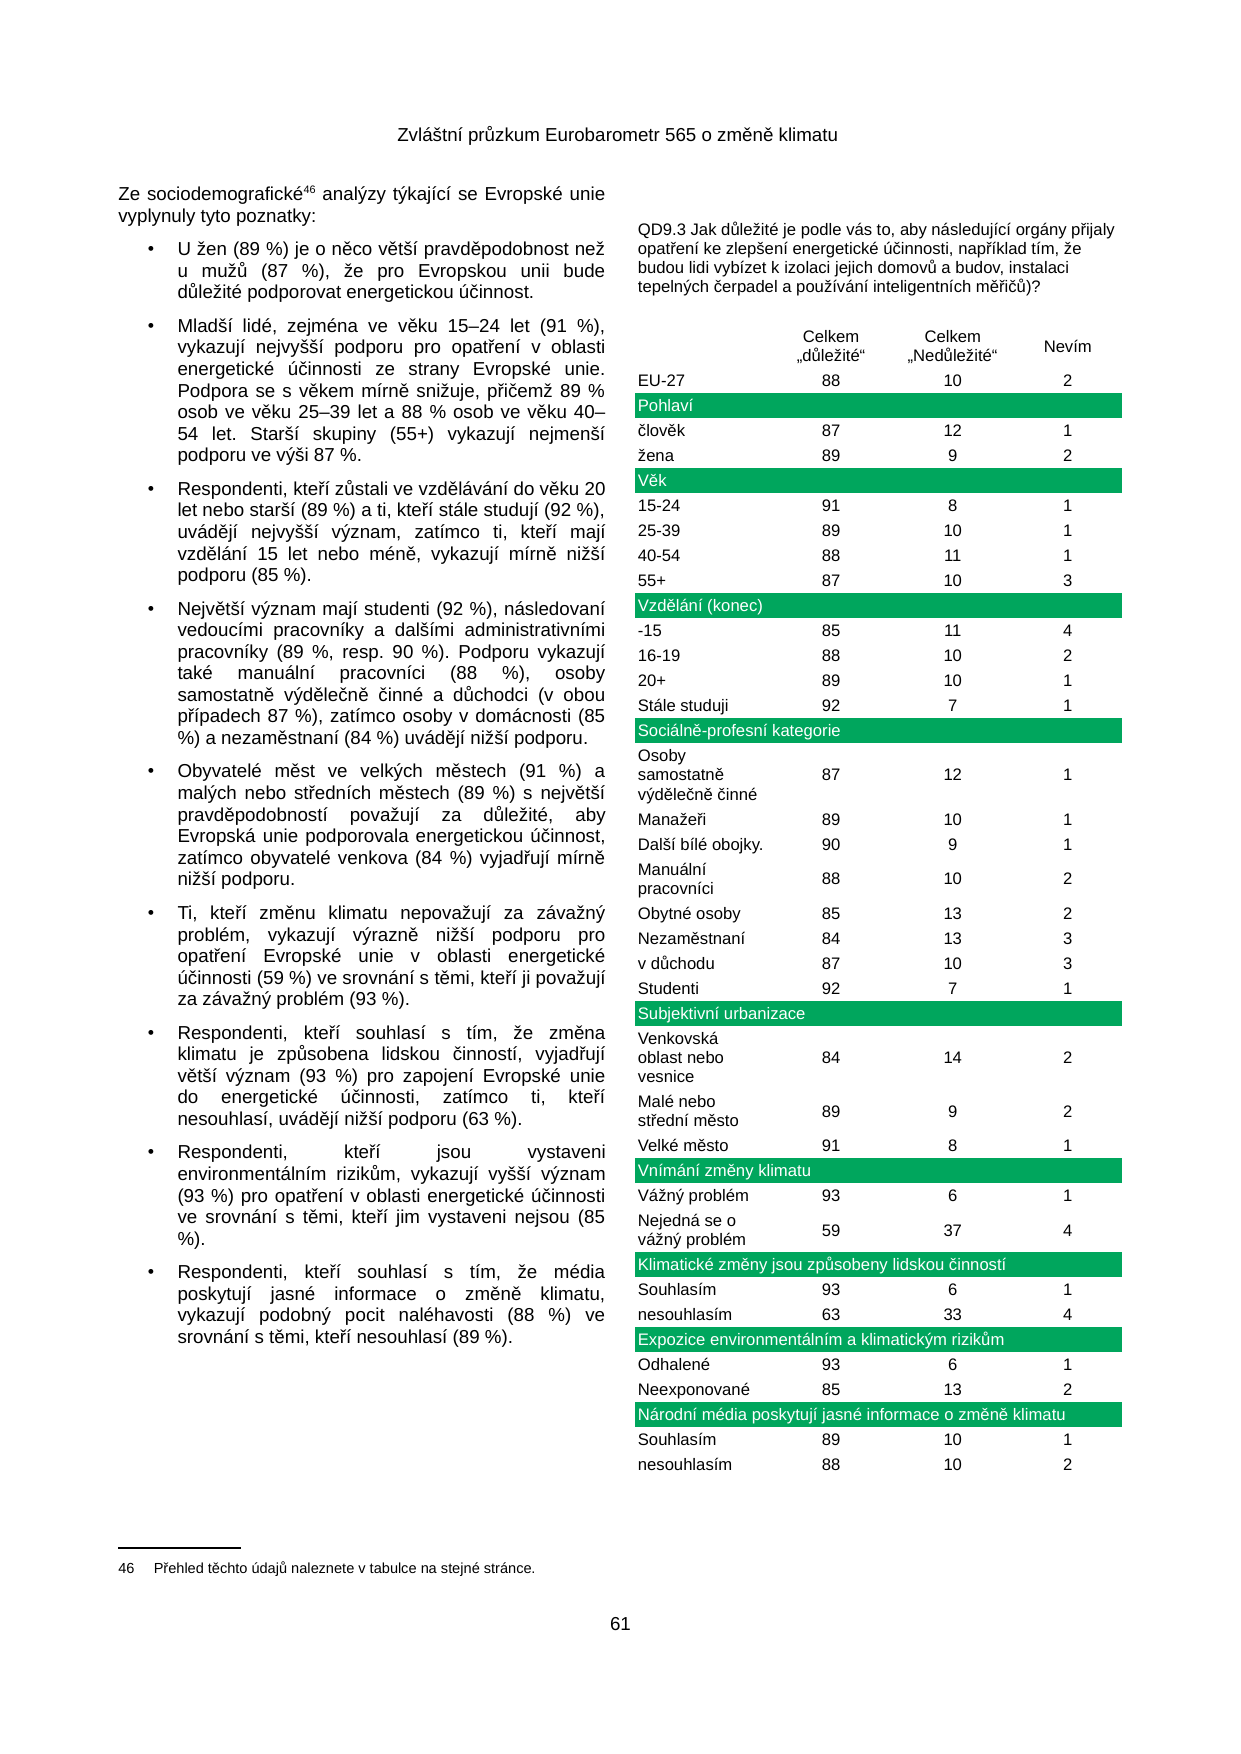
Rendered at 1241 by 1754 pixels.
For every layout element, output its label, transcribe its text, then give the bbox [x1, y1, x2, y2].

table_cell 4 [1013, 618, 1122, 643]
table_cell Venkovská oblast nebo vesnice [635, 1026, 770, 1089]
table_cell Studenti [635, 976, 770, 1001]
table_cell 2 [1013, 856, 1122, 901]
table_cell 10 [892, 368, 1013, 393]
table_cell 11 [892, 543, 1013, 568]
table_cell 9 [892, 1089, 1013, 1133]
table_cell Subjektivní urbanizace [635, 1001, 1122, 1026]
list Mladší lidé, zejména ve věku 15–24 let (91 %), vykazují nejvyšší podporu pro opatření v oblasti energetické účinnosti ze strany Evropské unie. Podpora se s věkem mírně snižuje, přičemž 89 % osob ve věku 25–39 let a 88 % osob ve věku 40–54 let. Starší skupiny (55+) vykazují nejmenší podporu ve výši 87 %. [148, 315, 605, 466]
table_cell v důchodu [635, 951, 770, 976]
table_cell EU-27 [635, 368, 770, 393]
table_cell 55+ [635, 568, 770, 593]
table_cell 89 [770, 806, 892, 831]
table_cell 2 [1013, 1089, 1122, 1133]
table_cell 10 [892, 668, 1013, 693]
table_cell Odhalené [635, 1352, 770, 1377]
table_cell 10 [892, 643, 1013, 668]
table_cell Sociálně-profesní kategorie [635, 718, 1122, 743]
table_cell Souhlasím [635, 1427, 770, 1452]
list Respondenti, kteří souhlasí s tím, že média poskytují jasné informace o změně klimatu, vykazují podobný pocit naléhavosti (88 %) ve srovnání s těmi, kteří nesouhlasí (89 %). [148, 1261, 605, 1347]
table_cell 91 [770, 493, 892, 518]
table_cell 92 [770, 976, 892, 1001]
table_cell 12 [892, 418, 1013, 443]
table_cell [892, 299, 1013, 324]
table_cell 8 [892, 493, 1013, 518]
table_cell 89 [770, 518, 892, 543]
table_cell Věk [635, 468, 1122, 493]
table_cell 63 [770, 1302, 892, 1327]
table_cell 10 [892, 568, 1013, 593]
table_cell 6 [892, 1183, 1013, 1208]
table_cell Manuální pracovníci [635, 856, 770, 901]
table_cell Nezaměstnaní [635, 926, 770, 951]
table_cell Manažeři [635, 806, 770, 831]
table_cell 87 [770, 743, 892, 806]
table_cell nesouhlasím [635, 1452, 770, 1477]
table_cell 1 [1013, 1183, 1122, 1208]
table_cell 2 [1013, 1026, 1122, 1089]
table_cell Expozice environmentálním a klimatickým rizikům [635, 1327, 1122, 1352]
table_cell [1013, 299, 1122, 324]
table_cell 13 [892, 1377, 1013, 1402]
table_cell 2 [1013, 368, 1122, 393]
table_cell 88 [770, 543, 892, 568]
table_cell [770, 299, 892, 324]
table_cell 1 [1013, 1352, 1122, 1377]
table_cell 9 [892, 443, 1013, 468]
list Ti, kteří změnu klimatu nepovažují za závažný problém, vykazují výrazně nižší podporu pro opatření Evropské unie v oblasti energetické účinnosti (59 %) ve srovnání s těmi, kteří ji považují za závažný problém (93 %). [148, 902, 605, 1009]
table_cell 1 [1013, 518, 1122, 543]
table_cell 1 [1013, 806, 1122, 831]
table_cell 10 [892, 518, 1013, 543]
table_cell 91 [770, 1133, 892, 1158]
table_cell Celkem „Nedůležité“ [892, 324, 1013, 368]
table_cell 2 [1013, 1377, 1122, 1402]
table_cell 88 [770, 1452, 892, 1477]
table_cell 13 [892, 926, 1013, 951]
table_cell Národní média poskytují jasné informace o změně klimatu [635, 1402, 1122, 1427]
table_cell 11 [892, 618, 1013, 643]
table_cell žena [635, 443, 770, 468]
table_cell 59 [770, 1208, 892, 1252]
table_cell 2 [1013, 901, 1122, 926]
table_cell 6 [892, 1352, 1013, 1377]
table_cell 93 [770, 1277, 892, 1302]
table_cell 85 [770, 901, 892, 926]
table_cell Osoby samostatně výdělečně činné [635, 743, 770, 806]
table_cell 89 [770, 443, 892, 468]
table_cell 1 [1013, 1133, 1122, 1158]
list Respondenti, kteří jsou vystaveni environmentálním rizikům, vykazují vyšší význam (93 %) pro opatření v oblasti energetické účinnosti ve srovnání s těmi, kteří jim vystaveni nejsou (85 %). [148, 1141, 605, 1249]
table_cell 4 [1013, 1302, 1122, 1327]
table_cell Vnímání změny klimatu [635, 1158, 1122, 1183]
table_cell 93 [770, 1352, 892, 1377]
table_cell Další bílé obojky. [635, 831, 770, 856]
table_cell 10 [892, 856, 1013, 901]
table_cell 87 [770, 568, 892, 593]
table_cell 1 [1013, 976, 1122, 1001]
table_cell Stále studuji [635, 693, 770, 718]
table_cell 1 [1013, 831, 1122, 856]
table_cell 25-39 [635, 518, 770, 543]
table_cell 9 [892, 831, 1013, 856]
table_cell 92 [770, 693, 892, 718]
table_cell 6 [892, 1277, 1013, 1302]
list Respondenti, kteří zůstali ve vzdělávání do věku 20 let nebo starší (89 %) a ti, kteří stále studují (92 %), uvádějí nejvyšší význam, zatímco ti, kteří mají vzdělání 15 let nebo méně, vykazují mírně nižší podporu (85 %). [148, 478, 605, 586]
table_cell 8 [892, 1133, 1013, 1158]
table_cell nesouhlasím [635, 1302, 770, 1327]
table_cell 20+ [635, 668, 770, 693]
table_cell Vzdělání (konec) [635, 593, 1122, 618]
table_cell 1 [1013, 418, 1122, 443]
table_cell 3 [1013, 568, 1122, 593]
table_cell Klimatické změny jsou způsobeny lidskou činností [635, 1252, 1122, 1277]
table_cell Velké město [635, 1133, 770, 1158]
table_cell 1 [1013, 1277, 1122, 1302]
table_cell 1 [1013, 668, 1122, 693]
table_cell 2 [1013, 1452, 1122, 1477]
list Největší význam mají studenti (92 %), následovaní vedoucími pracovníky a dalšími administrativními pracovníky (89 %, resp. 90 %). Podporu vykazují také manuální pracovníci (88 %), osoby samostatně výdělečně činné a důchodci (v obou případech 87 %), zatímco osoby v domácnosti (85 %) a nezaměstnaní (84 %) uvádějí nižší podporu. [148, 597, 605, 748]
table_cell 88 [770, 856, 892, 901]
table_cell 3 [1013, 951, 1122, 976]
table_cell 1 [1013, 493, 1122, 518]
table_cell [635, 299, 770, 324]
table_cell 10 [892, 1452, 1013, 1477]
table_cell 16-19 [635, 643, 770, 668]
table_header QD9.3 Jak důležité je podle vás to, aby následující orgány přijaly opatření ke zlepšení energetické účinnosti, například tím, že budou lidi vybízet k izolaci jejich domovů a budov, instalaci tepelných čerpadel a používání inteligentních měřičů)? [635, 216, 1122, 299]
table_cell 89 [770, 668, 892, 693]
table_cell 84 [770, 926, 892, 951]
table_cell 88 [770, 643, 892, 668]
text Přehled těchto údajů naleznete v tabulce na stejné stránce. [118, 1560, 605, 1577]
table_cell 84 [770, 1026, 892, 1089]
table_cell 13 [892, 901, 1013, 926]
text Ze sociodemografické analýzy týkající se Evropské unie vyplynuly tyto poznatky: [118, 183, 605, 226]
table_cell Vážný problém [635, 1183, 770, 1208]
table_cell 89 [770, 1427, 892, 1452]
table_cell Nevím [1013, 324, 1122, 368]
table_cell 10 [892, 1427, 1013, 1452]
table_cell Malé nebo střední město [635, 1089, 770, 1133]
table_cell 93 [770, 1183, 892, 1208]
table_cell -15 [635, 618, 770, 643]
table_cell 10 [892, 806, 1013, 831]
table_cell 12 [892, 743, 1013, 806]
table_cell 1 [1013, 693, 1122, 718]
table_cell 2 [1013, 443, 1122, 468]
table_cell 89 [770, 1089, 892, 1133]
table_cell Celkem „důležité“ [770, 324, 892, 368]
table_cell Souhlasím [635, 1277, 770, 1302]
list Respondenti, kteří souhlasí s tím, že změna klimatu je způsobena lidskou činností, vyjadřují větší význam (93 %) pro zapojení Evropské unie do energetické účinnosti, zatímco ti, kteří nesouhlasí, uvádějí nižší podporu (63 %). [148, 1021, 605, 1129]
table_cell 40-54 [635, 543, 770, 568]
table_cell 87 [770, 951, 892, 976]
table_cell 7 [892, 693, 1013, 718]
table_cell Nejedná se o vážný problém [635, 1208, 770, 1252]
table_cell 2 [1013, 643, 1122, 668]
table_cell Neexponované [635, 1377, 770, 1402]
table_cell 87 [770, 418, 892, 443]
list U žen (89 %) je o něco větší pravděpodobnost než u mužů (87 %), že pro Evropskou unii bude důležité podporovat energetickou účinnost. [148, 238, 605, 303]
table_cell 15-24 [635, 493, 770, 518]
table_cell 1 [1013, 1427, 1122, 1452]
table_cell 33 [892, 1302, 1013, 1327]
table_cell 85 [770, 618, 892, 643]
table_cell 3 [1013, 926, 1122, 951]
table_cell Obytné osoby [635, 901, 770, 926]
table_cell člověk [635, 418, 770, 443]
table_cell 1 [1013, 543, 1122, 568]
table_cell 90 [770, 831, 892, 856]
table_cell Pohlaví [635, 393, 1122, 418]
table_cell 88 [770, 368, 892, 393]
table_cell 4 [1013, 1208, 1122, 1252]
table_cell 1 [1013, 743, 1122, 806]
list Obyvatelé měst ve velkých městech (91 %) a malých nebo středních městech (89 %) s největší pravděpodobností považují za důležité, aby Evropská unie podporovala energetickou účinnost, zatímco obyvatelé venkova (84 %) vyjadřují mírně nižší podporu. [148, 760, 605, 890]
table_cell 7 [892, 976, 1013, 1001]
table_cell [635, 324, 770, 368]
table_cell 37 [892, 1208, 1013, 1252]
table_cell 10 [892, 951, 1013, 976]
table_cell 85 [770, 1377, 892, 1402]
table_cell 14 [892, 1026, 1013, 1089]
